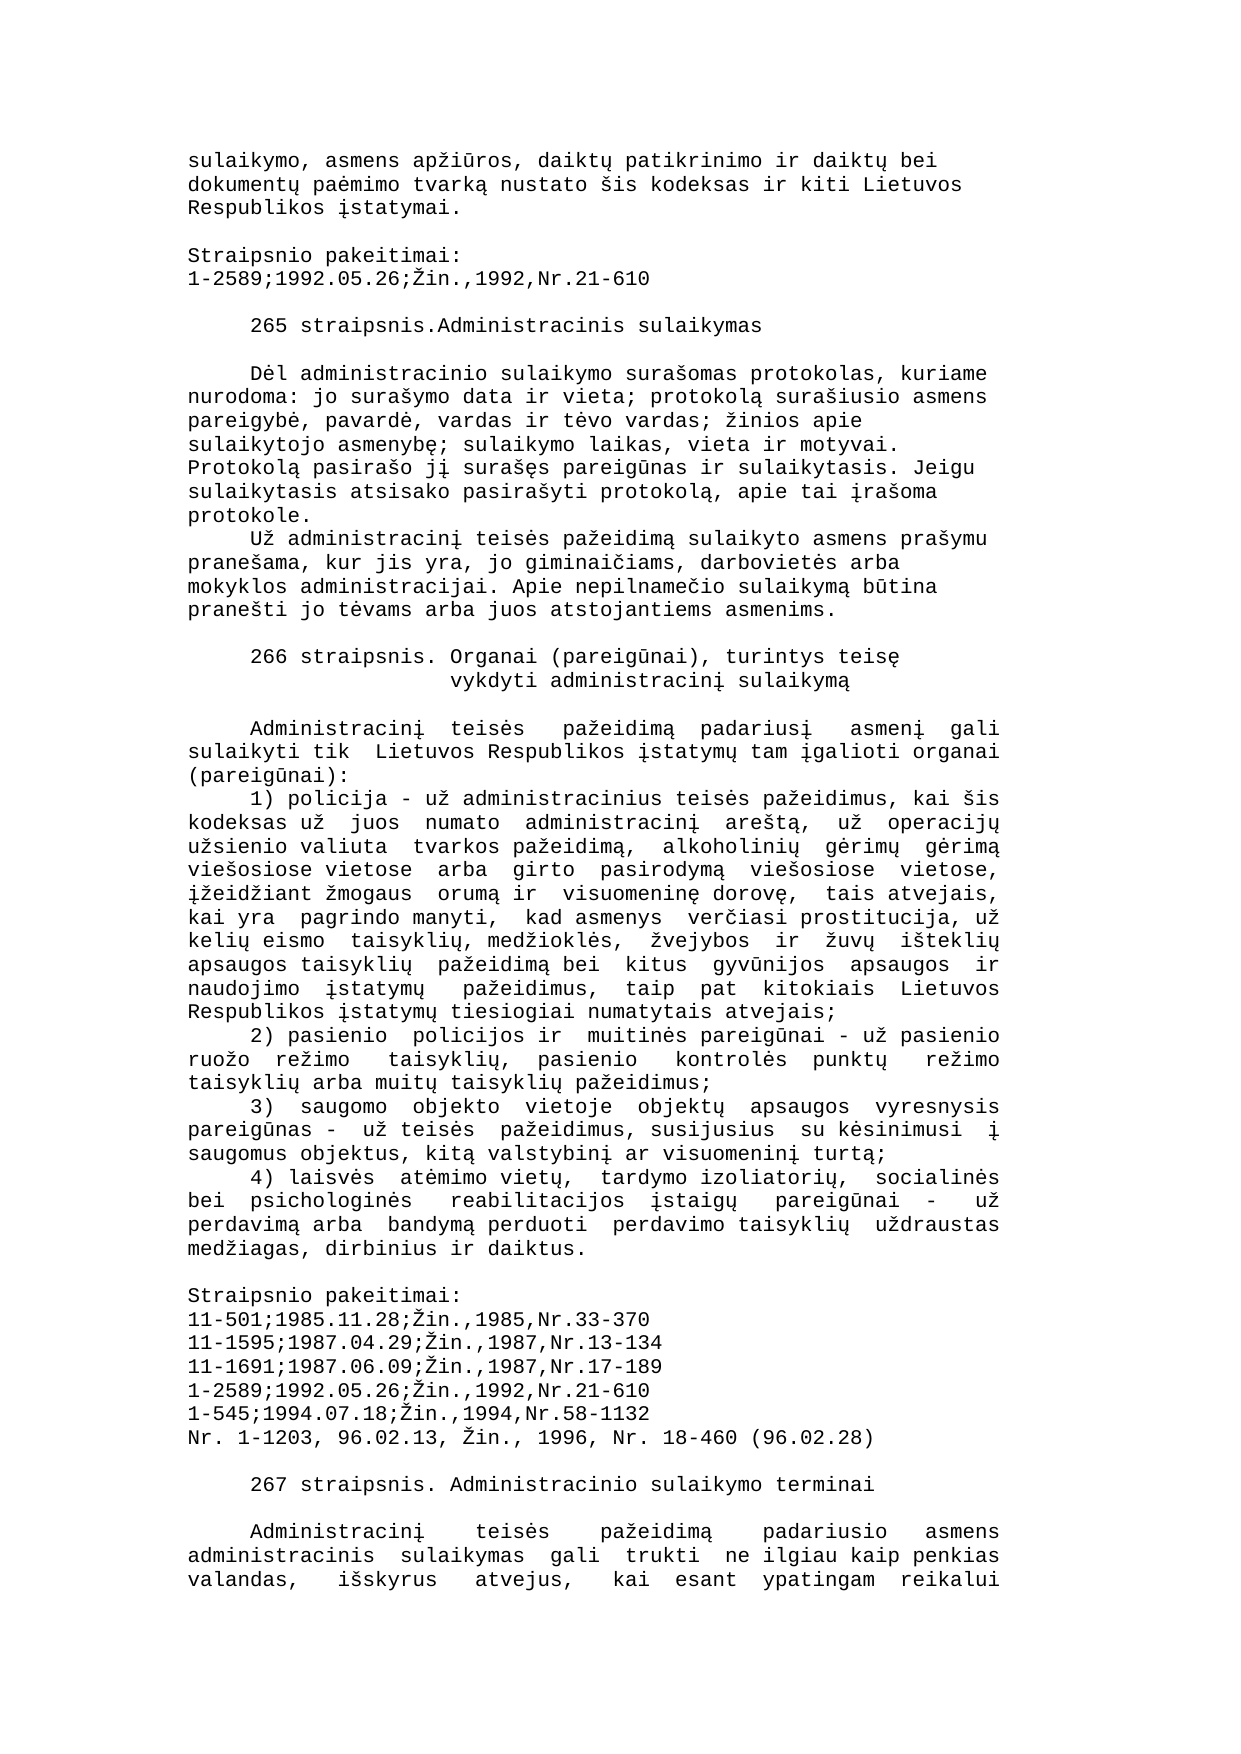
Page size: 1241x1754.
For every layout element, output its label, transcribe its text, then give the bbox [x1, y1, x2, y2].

text apsaugos taisyklių pažeidimą bei kitus gyvūnijos apsaugos ir [187, 954, 1053, 978]
text Straipsnio pakeitimai: [187, 244, 1053, 268]
text 266 straipsnis. Organai (pareigūnai), turintys teisę [187, 647, 1053, 670]
text sulaikyti tik Lietuvos Respublikos įstatymų tam įgalioti organai [187, 741, 1053, 765]
text 11-1595;1987.04.29;Žin.,1987,Nr.13-134 [187, 1332, 1053, 1356]
text 2) pasienio policijos ir muitinės pareigūnai - už pasienio [187, 1025, 1053, 1048]
text perdavimą arba bandymą perduoti perdavimo taisyklių uždraustas [187, 1214, 1053, 1238]
text pareigybė, pavardė, vardas ir tėvo vardas; žinios apie [187, 410, 1053, 434]
text protokole. [187, 505, 1053, 528]
text pranešti jo tėvams arba juos atstojantiems asmenims. [187, 599, 1053, 623]
text ruožo režimo taisyklių, pasienio kontrolės punktų režimo [187, 1048, 1053, 1072]
text sulaikytasis atsisako pasirašyti protokolą, apie tai įrašoma [187, 481, 1053, 505]
text dokumentų paėmimo tvarką nustato šis kodeksas ir kiti Lietuvos [187, 174, 1053, 197]
text Už administracinį teisės pažeidimą sulaikyto asmens prašymu [187, 528, 1053, 552]
text vykdyti administracinį sulaikymą [187, 670, 1053, 694]
text Dėl administracinio sulaikymo surašomas protokolas, kuriame [187, 363, 1053, 386]
text saugomus objektus, kitą valstybinį ar visuomeninį turtą; [187, 1143, 1053, 1167]
text 1) policija - už administracinius teisės pažeidimus, kai šis [187, 788, 1053, 812]
text užsienio valiuta tvarkos pažeidimą, alkoholinių gėrimų gėrimą [187, 836, 1053, 859]
text sulaikytojo asmenybę; sulaikymo laikas, vieta ir motyvai. [187, 434, 1053, 457]
text taisyklių arba muitų taisyklių pažeidimus; [187, 1072, 1053, 1096]
text 267 straipsnis. Administracinio sulaikymo terminai [187, 1474, 1053, 1498]
text Nr. 1-1203, 96.02.13, Žin., 1996, Nr. 18-460 (96.02.28) [187, 1427, 1053, 1451]
text 11-1691;1987.06.09;Žin.,1987,Nr.17-189 [187, 1356, 1053, 1379]
text įžeidžiant žmogaus orumą ir visuomeninę dorovę, tais atvejais, [187, 883, 1053, 907]
text Protokolą pasirašo jį surašęs pareigūnas ir sulaikytasis. Jeigu [187, 457, 1053, 481]
text 3) saugomo objekto vietoje objektų apsaugos vyresnysis [187, 1096, 1053, 1119]
text pareigūnas - už teisės pažeidimus, susijusius su kėsinimusi į [187, 1119, 1053, 1143]
text kai yra pagrindo manyti, kad asmenys verčiasi prostitucija, už [187, 907, 1053, 930]
text 4) laisvės atėmimo vietų, tardymo izoliatorių, socialinės [187, 1167, 1053, 1190]
text nurodoma: jo surašymo data ir vieta; protokolą surašiusio asmens [187, 386, 1053, 410]
text naudojimo įstatymų pažeidimus, taip pat kitokiais Lietuvos [187, 978, 1053, 1001]
text pranešama, kur jis yra, jo giminaičiams, darbovietės arba [187, 552, 1053, 576]
text (pareigūnai): [187, 765, 1053, 788]
text Administracinį teisės pažeidimą padariusį asmenį gali [187, 717, 1053, 741]
text 1-545;1994.07.18;Žin.,1994,Nr.58-1132 [187, 1403, 1053, 1427]
text kelių eismo taisyklių, medžioklės, žvejybos ir žuvų išteklių [187, 930, 1053, 954]
text valandas, išskyrus atvejus, kai esant ypatingam reikalui [187, 1569, 1053, 1592]
text viešosiose vietose arba girto pasirodymą viešosiose vietose, [187, 859, 1053, 883]
text 1-2589;1992.05.26;Žin.,1992,Nr.21-610 [187, 1379, 1053, 1403]
text mokyklos administracijai. Apie nepilnamečio sulaikymą būtina [187, 576, 1053, 599]
text 11-501;1985.11.28;Žin.,1985,Nr.33-370 [187, 1309, 1053, 1332]
text kodeksas už juos numato administracinį areštą, už operacijų [187, 812, 1053, 836]
text Administracinį teisės pažeidimą padariusio asmens [187, 1521, 1053, 1545]
text medžiagas, dirbinius ir daiktus. [187, 1238, 1053, 1261]
text administracinis sulaikymas gali trukti ne ilgiau kaip penkias [187, 1545, 1053, 1569]
text bei psichologinės reabilitacijos įstaigų pareigūnai - už [187, 1190, 1053, 1214]
text Respublikos įstatymų tiesiogiai numatytais atvejais; [187, 1001, 1053, 1025]
text 265 straipsnis.Administracinis sulaikymas [187, 316, 1053, 339]
text Straipsnio pakeitimai: [187, 1285, 1053, 1309]
text sulaikymo, asmens apžiūros, daiktų patikrinimo ir daiktų bei [187, 150, 1053, 174]
text 1-2589;1992.05.26;Žin.,1992,Nr.21-610 [187, 268, 1053, 292]
text Respublikos įstatymai. [187, 197, 1053, 221]
